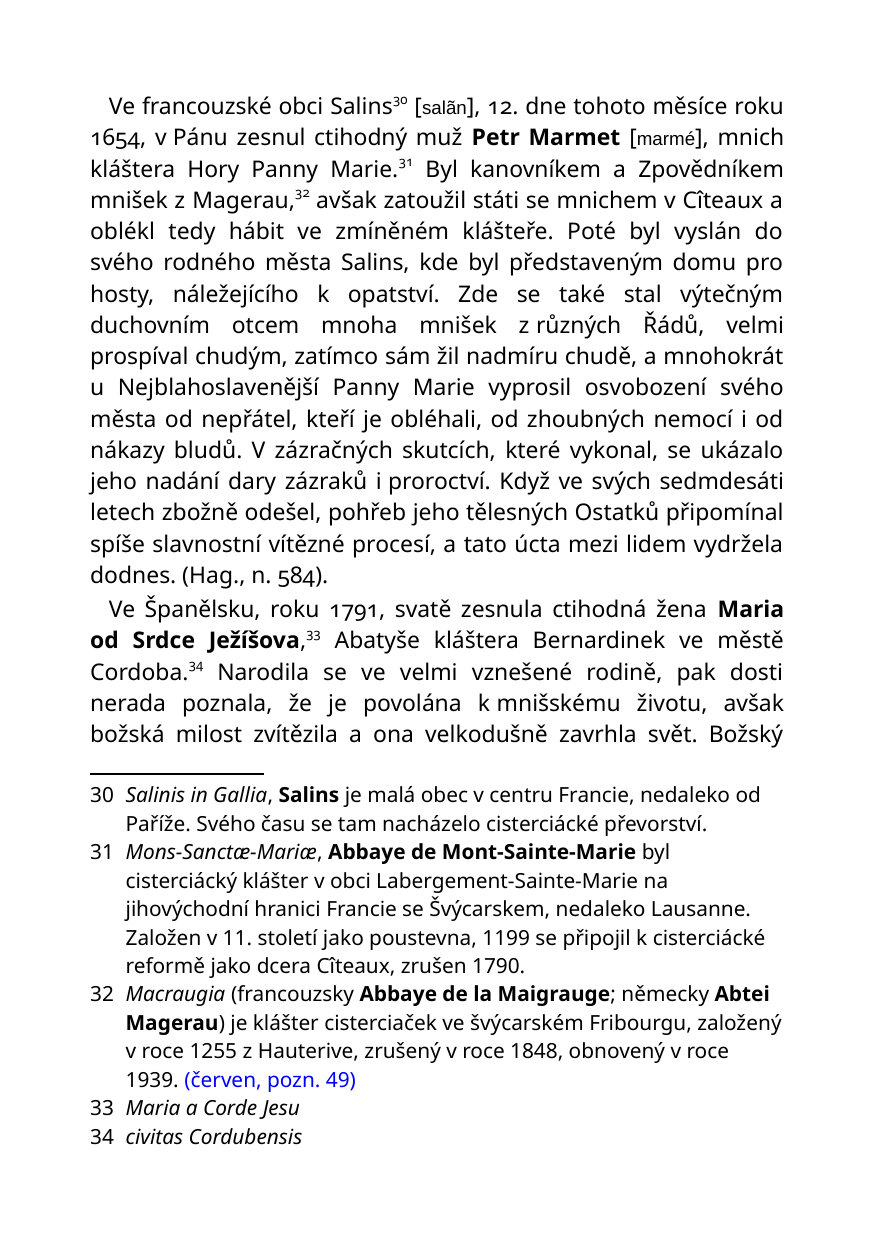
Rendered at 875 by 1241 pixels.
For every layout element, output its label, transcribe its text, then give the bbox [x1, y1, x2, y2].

text Mons-Sanctæ-Mariæ, Abbaye de Mont-Sainte-Marie byl cisterciácký klášter v obci Labergement-Sainte-Marie na jihovýchodní hranici Francie se Švýcarskem, nedaleko Lausanne. Založen v 11. století jako poustevna, 1199 se připojil k cisterciácké reformě jako dcera Cîteaux, zrušen 1790. [90, 837, 784, 979]
text Ve Španělsku, roku 1791, svatě zesnula ctihodná žena Maria od Srdce Ježíšova, Abatyše kláštera Bernardinek ve městě Cordoba. Narodila se ve velmi vznešené rodině, pak dosti nerada poznala, že je povolána k mnišskému životu, avšak božská milost zvítězila a ona velkodušně zavrhla svět. Božský [90, 593, 784, 749]
text Salinis in Gallia, Salins je malá obec v centru Francie, nedaleko od Paříže. Svého času se tam nacházelo cisterciácké převorství. [90, 781, 784, 837]
text civitas Cordubensis [90, 1122, 784, 1150]
text Maria a Corde Jesu [90, 1093, 784, 1122]
text Macraugia (francouzsky Abbaye de la Maigrauge; německy Abtei Magerau) je klášter cisterciaček ve švýcarském Fribourgu, založený v roce 1255 z Hauterive, zrušený v roce 1848, obnovený v roce 1939. (červen, pozn. 49) [90, 979, 784, 1093]
text Ve francouzské obci Salins [salãn], 12. dne tohoto měsíce roku 1654, v Pánu zesnul ctihodný muž Petr Marmet [marmé], mnich kláštera Hory Panny Marie. Byl kanovníkem a Zpovědníkem mnišek z Magerau, avšak zatoužil státi se mnichem v Cîteaux a oblékl tedy hábit ve zmíněném klášteře. Poté byl vyslán do svého rodného města Salins, kde byl představeným domu pro hosty, náležejícího k opatství. Zde se také stal výtečným duchovním otcem mnoha mnišek z různých Řádů, velmi prospíval chudým, zatímco sám žil nadmíru chudě, a mnohokrát u Nejblahoslavenější Panny Marie vyprosil osvobození svého města od nepřátel, kteří je obléhali, od zhoubných nemocí i od nákazy bludů. V zázračných skutcích, které vykonal, se ukázalo jeho nadání dary zázraků i proroctví. Když ve svých sedmdesáti letech zbožně odešel, pohřeb jeho tělesných Ostatků připomínal spíše slavnostní vítězné procesí, a tato úcta mezi lidem vydržela dodnes. (Hag., n. 584). [90, 90, 784, 590]
